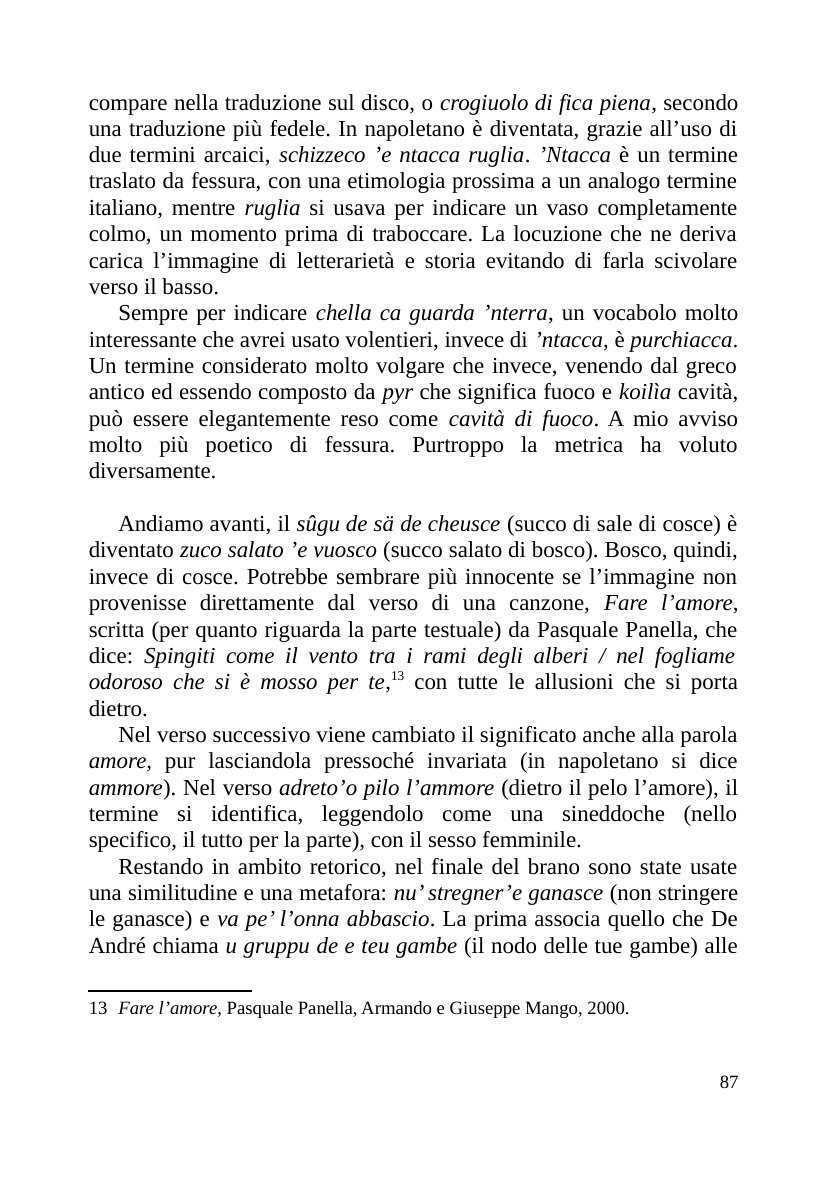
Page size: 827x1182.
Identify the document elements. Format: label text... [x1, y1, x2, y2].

text Fare l’amore, Pasquale Panella, Armando e Giuseppe Mango, 2000. [88, 997, 738, 1019]
text Andiamo avanti, il sûgu de sä de cheusce (succo di sale di cosce) è diventato zuco salato ’e vuosco (succo salato di bosco). Bosco, quindi, invece di cosce. Potrebbe sembrare più innocente se l’immagine non provenisse direttamente dal verso di una canzone, Fare l’amore, scritta (per quanto riguarda la parte testuale) da Pasquale Panella, che dice: Spingiti come il vento tra i rami degli alberi / nel fogliame odoroso che si è mosso per te, con tutte le allusioni che si porta dietro. [88, 510, 738, 721]
text Nel verso successivo viene cambiato il significato anche alla parola amore, pur lasciandola pressoché invariata (in napoletano si dice ammore). Nel verso adreto’o pilo l’ammore (dietro il pelo l’amore), il termine si identifica, leggendolo come una sineddoche (nello specifico, il tutto per la parte), con il sesso femminile. [88, 721, 738, 853]
text Restando in ambito retorico, nel finale del brano sono state usate una similitudine e una metafora: nu’ stregner’e ganasce (non stringere le ganasce) e va pe’ l’onna abbascio. La prima associa quello che De André chiama u gruppu de e teu gambe (il nodo delle tue gambe) alle [88, 853, 738, 958]
text compare nella traduzione sul disco, o crogiuolo di fica piena, secondo una traduzione più fedele. In napoletano è diventata, grazie all’uso di due termini arcaici, schizzeco ’e ntacca ruglia. ’Ntacca è un termine traslato da fessura, con una etimologia prossima a un analogo termine italiano, mentre ruglia si usava per indicare un vaso completamente colmo, un momento prima di traboccare. La locuzione che ne deriva carica l’immagine di letterarietà e storia evitando di farla scivolare verso il basso. [88, 88, 738, 299]
text Sempre per indicare chella ca guarda ’nterra, un vocabolo molto interessante che avrei usato volentieri, invece di ’ntacca, è purchiacca. Un termine considerato molto volgare che invece, venendo dal greco antico ed essendo composto da pyr che significa fuoco e koilìa cavità, può essere elegantemente reso come cavità di fuoco. A mio avviso molto più poetico di fessura. Purtroppo la metrica ha voluto diversamente. [88, 299, 738, 484]
